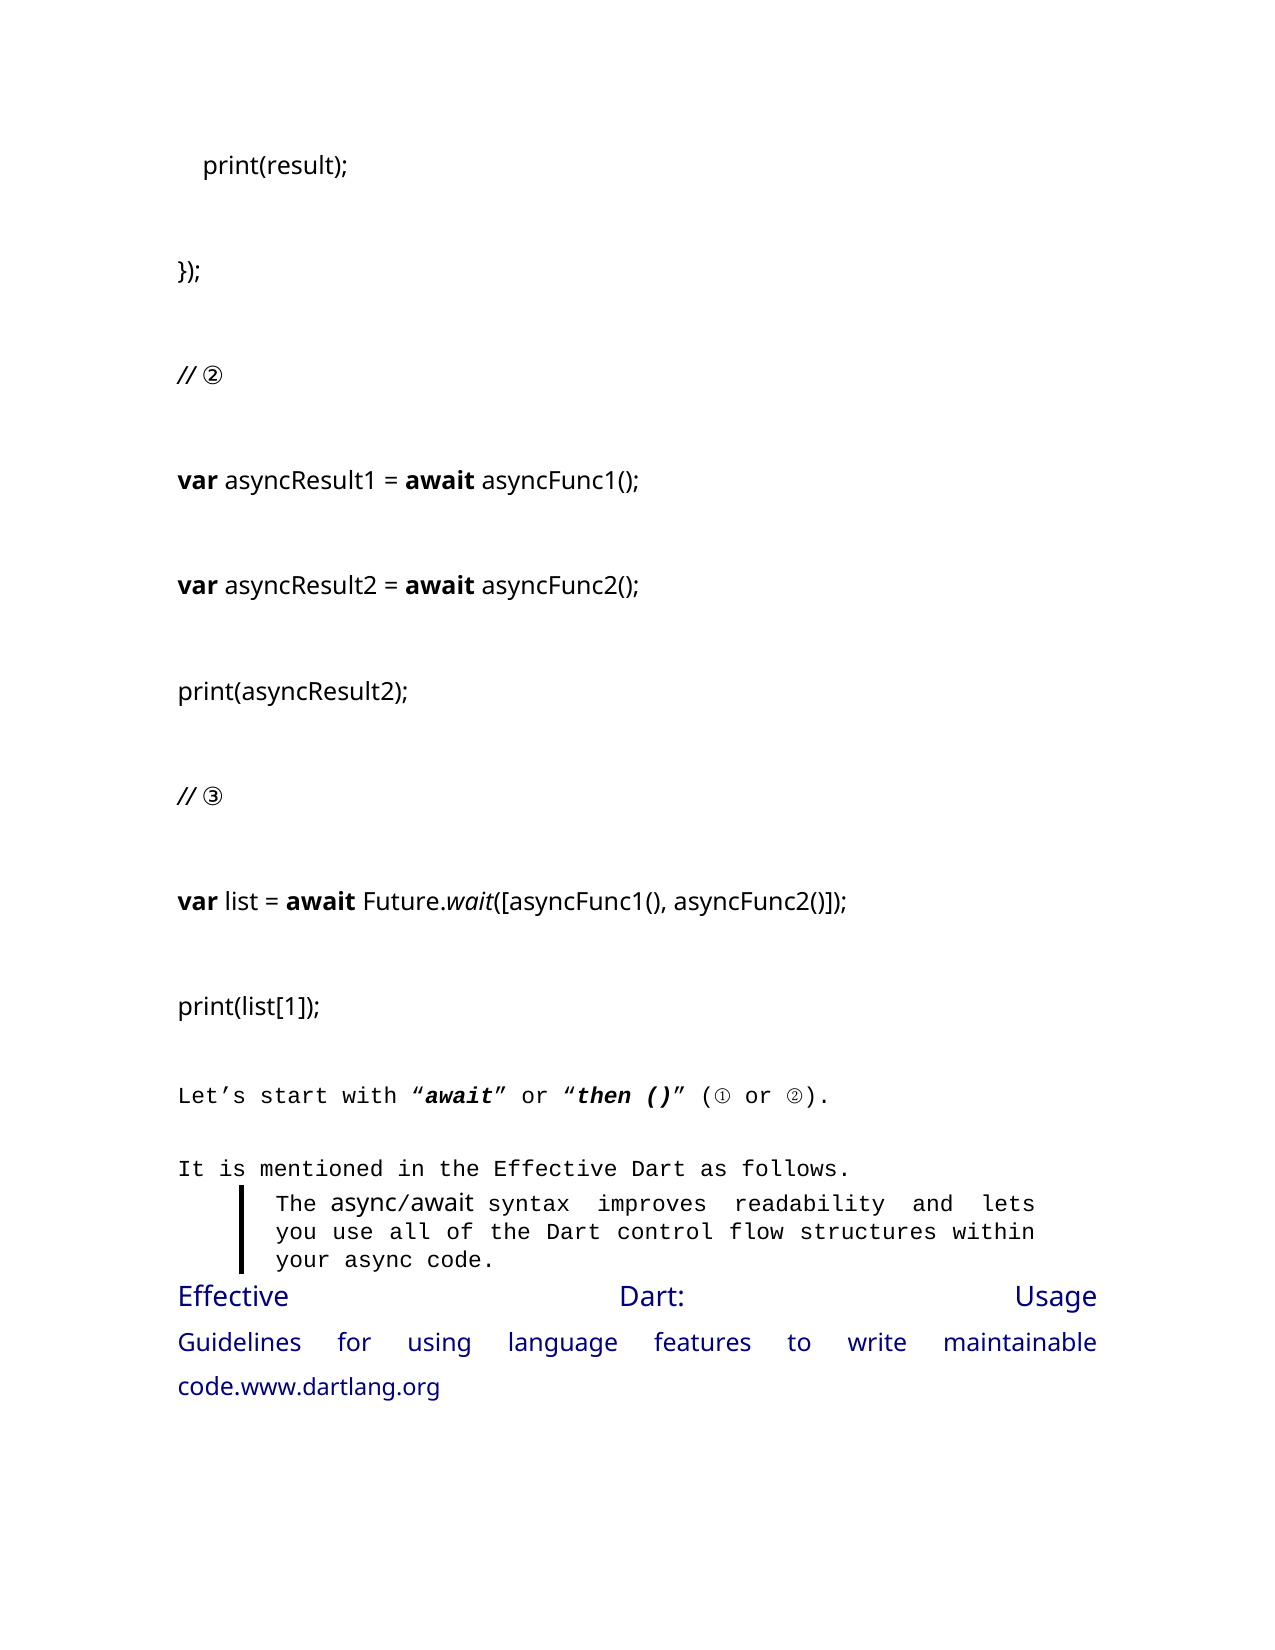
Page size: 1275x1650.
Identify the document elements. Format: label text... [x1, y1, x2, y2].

text // ② [177, 358, 1098, 392]
text print(result); [177, 148, 1098, 182]
text Let’s start with “await” or “then ()” (① or ②). [177, 1084, 1098, 1110]
text }); [177, 253, 1098, 287]
text print(list[1]); [177, 988, 1098, 1022]
text Effective Dart: Usage Guidelines for using language features to write maintainable code.www.dartlang.org [177, 1276, 1098, 1403]
text var asyncResult2 = await asyncFunc2(); [177, 568, 1098, 602]
text // ③ [177, 778, 1098, 812]
text var asyncResult1 = await asyncFunc1(); [177, 463, 1098, 497]
text The async/await syntax improves readability and lets you use all of the Dart control flow structures within your async code. [244, 1185, 1036, 1274]
text It is mentioned in the Effective Dart as follows. [177, 1157, 1098, 1183]
text print(asyncResult2); [177, 673, 1098, 707]
text var list = await Future.wait([asyncFunc1(), asyncFunc2()]); [177, 883, 1098, 917]
